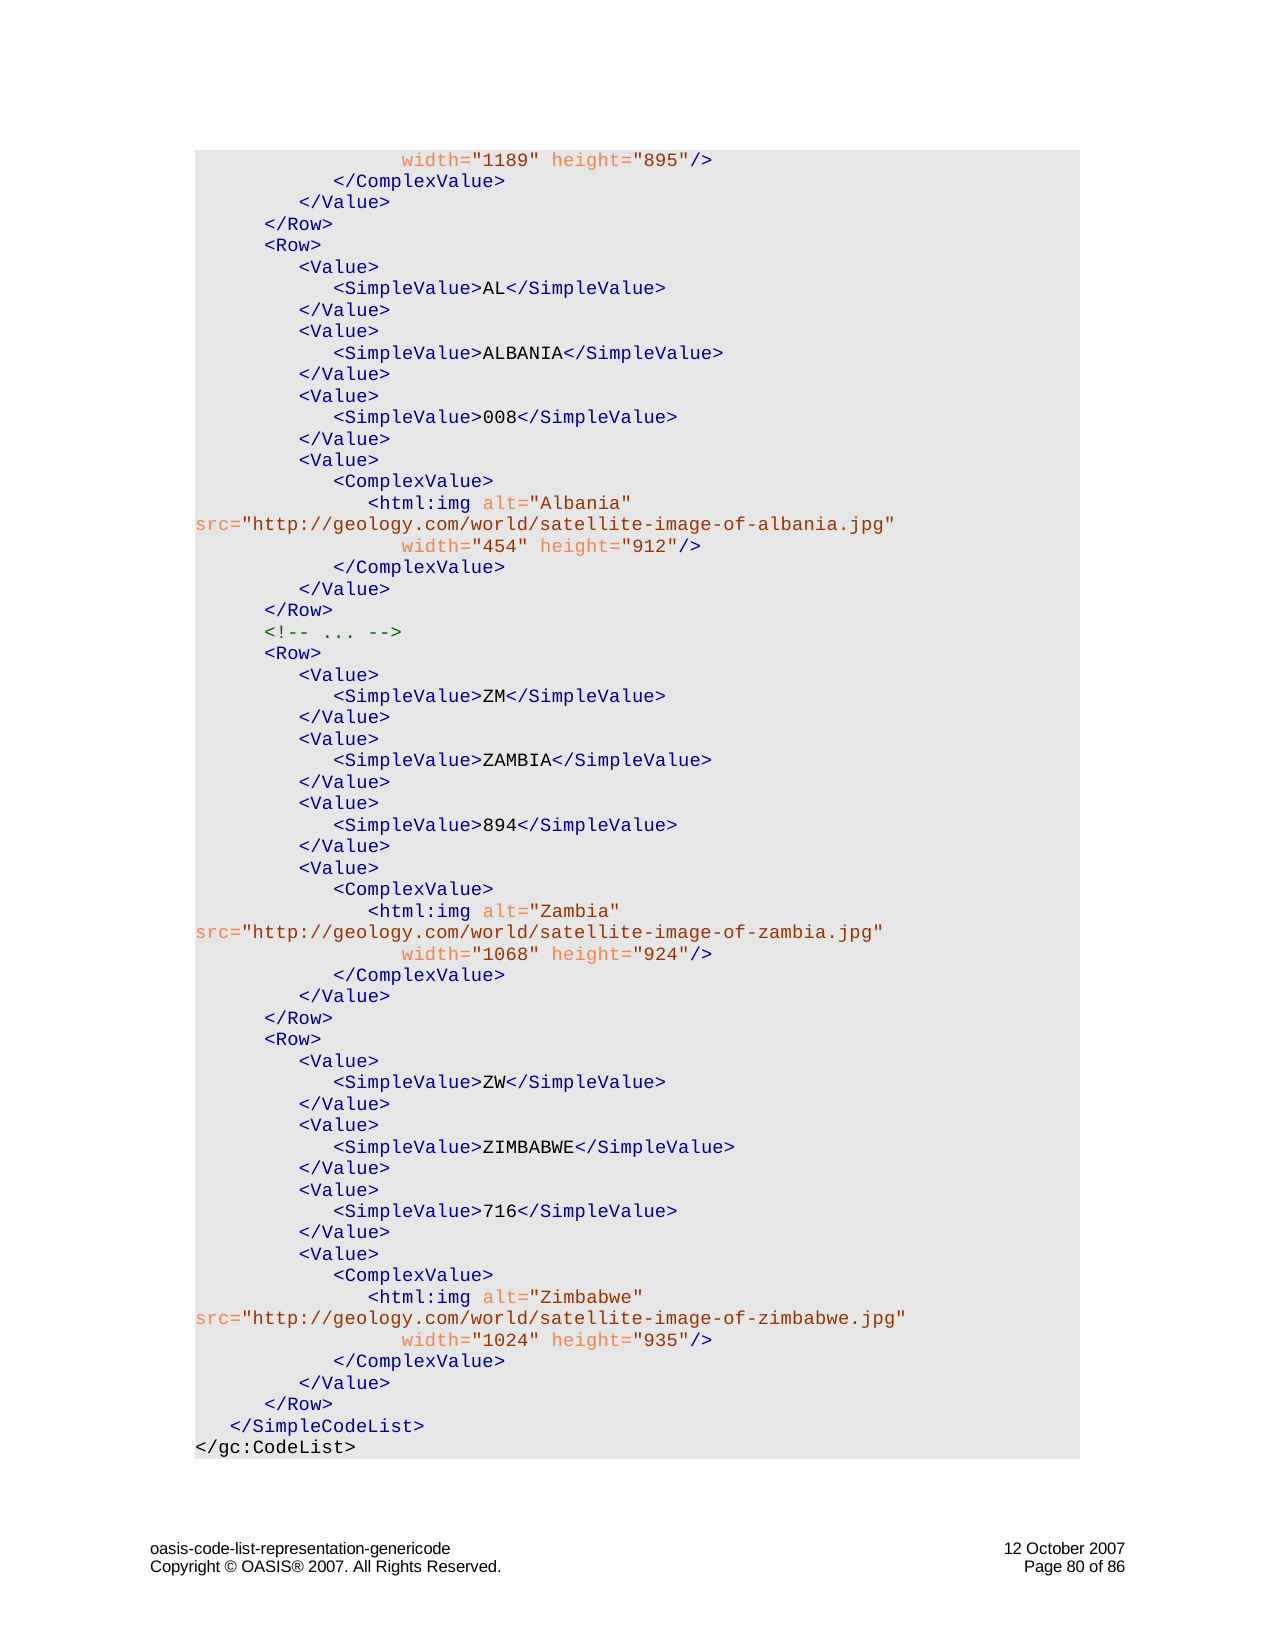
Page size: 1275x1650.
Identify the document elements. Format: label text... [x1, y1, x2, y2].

text </Value> [195, 837, 1080, 858]
text <Value> [195, 1116, 1080, 1137]
text width="1189" height="895"/> [195, 150, 1080, 171]
text <SimpleValue>716</SimpleValue> [195, 1201, 1080, 1223]
text <Value> [195, 1051, 1080, 1073]
text </ComplexValue> [195, 558, 1080, 579]
text </ComplexValue> [195, 171, 1080, 193]
text width="454" height="912"/> [195, 536, 1080, 558]
text </Value> [195, 579, 1080, 601]
text width="1068" height="924"/> [195, 944, 1080, 965]
text </Row> [195, 214, 1080, 236]
text </Value> [195, 1158, 1080, 1180]
text <Value> [195, 322, 1080, 343]
text <Row> [195, 1030, 1080, 1051]
text </Value> [195, 429, 1080, 450]
text </Value> [195, 1094, 1080, 1116]
text </gc:CodeList> [195, 1437, 1080, 1459]
text <Value> [195, 794, 1080, 815]
text <SimpleValue>AL</SimpleValue> [195, 279, 1080, 300]
text <ComplexValue> [195, 879, 1080, 901]
text </ComplexValue> [195, 1352, 1080, 1373]
text </Value> [195, 708, 1080, 729]
text <Value> [195, 386, 1080, 407]
text <Value> [195, 858, 1080, 879]
text </Value> [195, 193, 1080, 214]
text <SimpleValue>894</SimpleValue> [195, 815, 1080, 837]
text </ComplexValue> [195, 965, 1080, 987]
text <Value> [195, 665, 1080, 686]
text <Value> [195, 450, 1080, 472]
text <Value> [195, 729, 1080, 751]
text <Value> [195, 1244, 1080, 1266]
text <SimpleValue>ALBANIA</SimpleValue> [195, 343, 1080, 364]
text </Value> [195, 772, 1080, 794]
text <SimpleValue>ZAMBIA</SimpleValue> [195, 751, 1080, 772]
text </SimpleCodeList> [195, 1416, 1080, 1437]
text </Value> [195, 364, 1080, 386]
text <Value> [195, 1180, 1080, 1201]
text <Row> [195, 643, 1080, 665]
text <SimpleValue>ZM</SimpleValue> [195, 686, 1080, 708]
text </Row> [195, 1008, 1080, 1030]
text <html:img alt="Zambia" src="http://geology.com/world/satellite-image-of-zambia.jpg" [195, 901, 1080, 944]
text <html:img alt="Zimbabwe" src="http://geology.com/world/satellite-image-of-zimbabwe.jpg" [195, 1287, 1080, 1330]
text </Value> [195, 1373, 1080, 1394]
text <html:img alt="Albania" src="http://geology.com/world/satellite-image-of-albania.jpg" [195, 493, 1080, 536]
text </Value> [195, 1223, 1080, 1244]
text width="1024" height="935"/> [195, 1330, 1080, 1352]
text <SimpleValue>008</SimpleValue> [195, 407, 1080, 429]
text </Value> [195, 300, 1080, 322]
text <!-- ... --> [195, 622, 1080, 643]
text <SimpleValue>ZIMBABWE</SimpleValue> [195, 1137, 1080, 1158]
text </Row> [195, 1394, 1080, 1416]
text <Row> [195, 236, 1080, 257]
text <Value> [195, 257, 1080, 279]
text <ComplexValue> [195, 1266, 1080, 1287]
text <SimpleValue>ZW</SimpleValue> [195, 1073, 1080, 1094]
text </Value> [195, 987, 1080, 1008]
text <ComplexValue> [195, 472, 1080, 493]
text </Row> [195, 601, 1080, 622]
